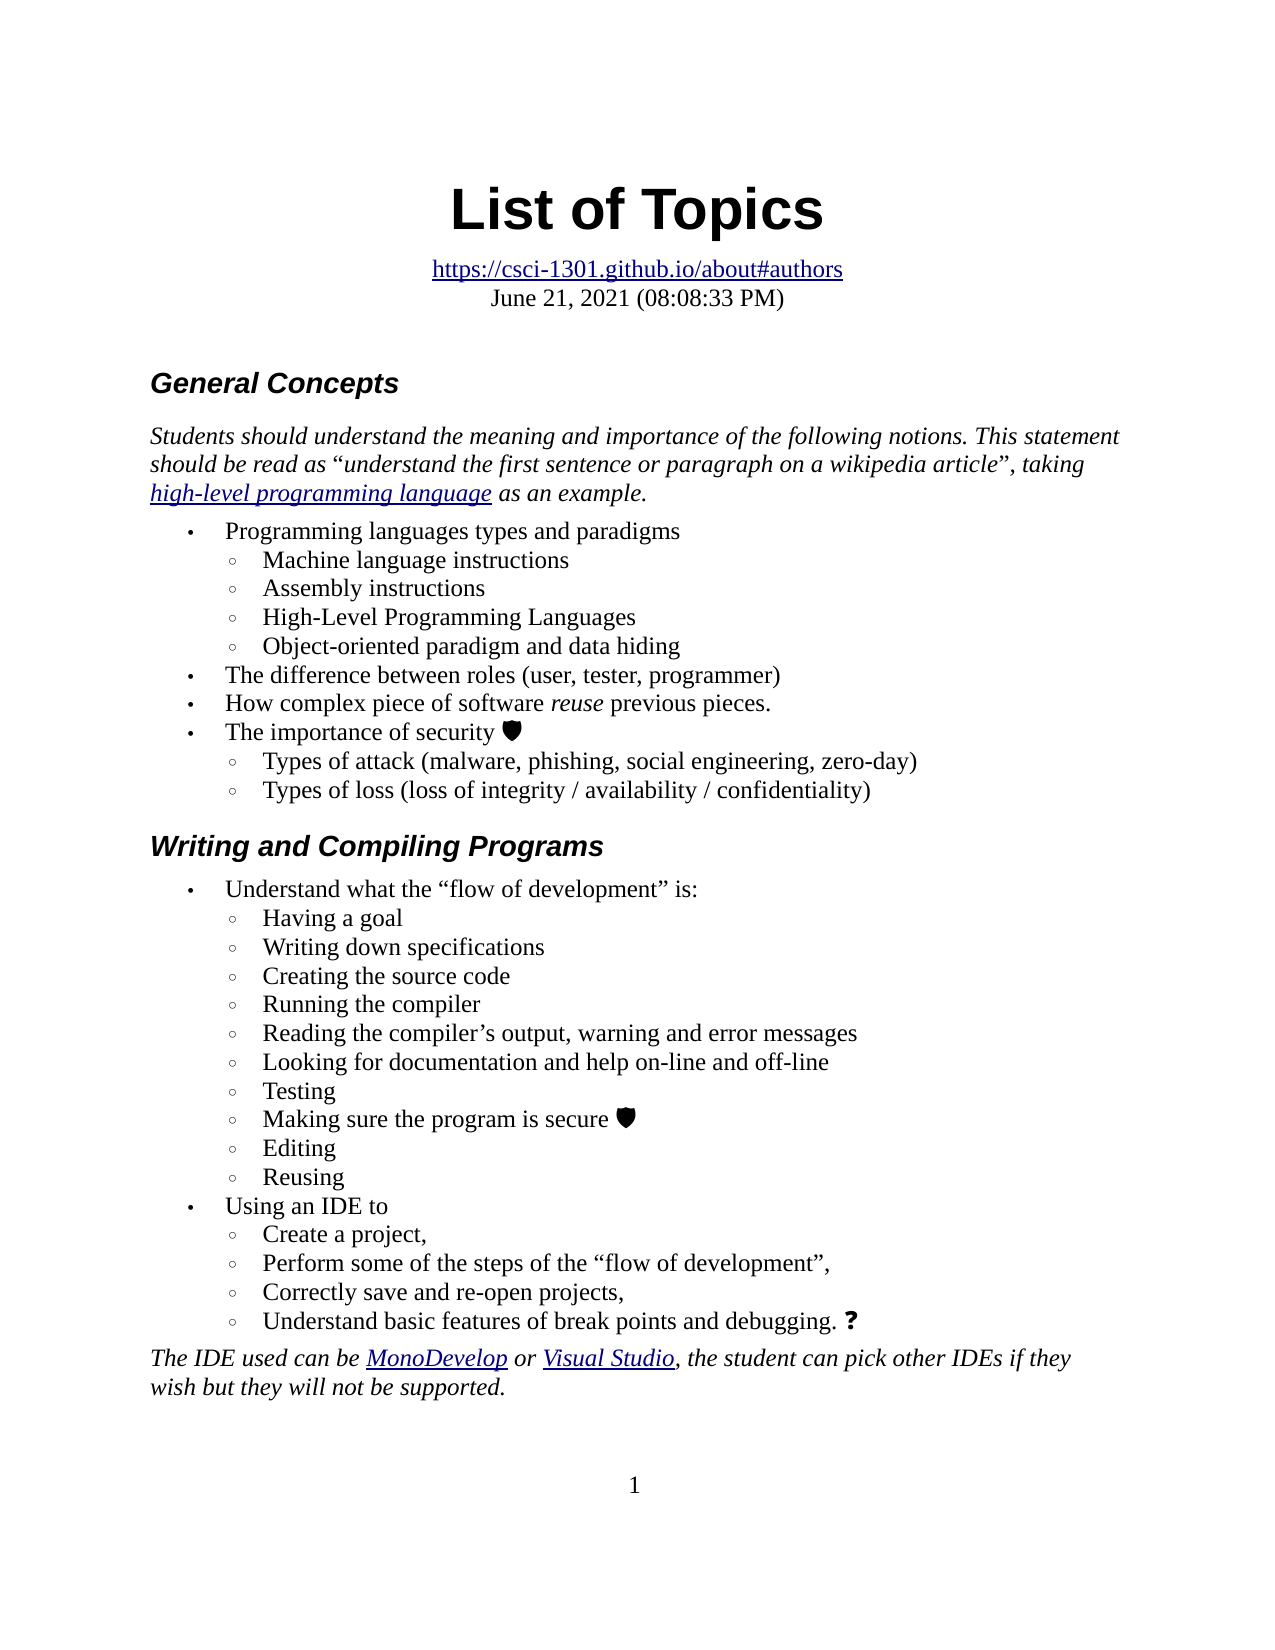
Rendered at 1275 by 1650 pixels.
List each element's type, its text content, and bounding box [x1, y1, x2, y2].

list Testing [225, 1076, 1125, 1104]
subtitle Writing and Compiling Programs [150, 828, 1125, 862]
title List of Topics [150, 175, 1125, 242]
text Students should understand the meaning and importance of the following notions. This statement should be read as “understand the first sentence or paragraph on a wikipedia article”, taking high-level programming language as an example. [150, 421, 1125, 507]
list Types of attack (malware, phishing, social engineering, zero-day) [225, 746, 1125, 775]
list Reusing [225, 1162, 1125, 1191]
text The IDE used can be MonoDevelop or Visual Studio, the student can pick other IDEs if they wish but they will not be supported. [150, 1343, 1125, 1401]
list Editing [225, 1133, 1125, 1162]
list The difference between roles (user, tester, programmer) [187, 660, 1125, 688]
list Reading the compiler’s output, warning and error messages [225, 1018, 1125, 1047]
list Machine language instructions [225, 545, 1125, 573]
text https://csci-1301.github.io/about#authors [150, 254, 1125, 283]
list Having a goal [225, 903, 1125, 932]
list Writing down specifications [225, 932, 1125, 961]
text June 21, 2021 (08:08:33 PM) [150, 283, 1125, 312]
list Object-oriented paradigm and data hiding [225, 631, 1125, 660]
list Programming languages types and paradigms [187, 516, 1125, 545]
list Create a project, [225, 1219, 1125, 1248]
subtitle General Concepts [150, 366, 1125, 399]
list Making sure the program is secure 🛡️ [225, 1104, 1125, 1133]
list Perform some of the steps of the “flow of development”, [225, 1248, 1125, 1277]
list Types of loss (loss of integrity / availability / confidentiality) [225, 775, 1125, 803]
list Understand what the “flow of development” is: [187, 874, 1125, 903]
list Correctly save and re-open projects, [225, 1277, 1125, 1306]
list Understand basic features of break points and debugging. ❓ [225, 1306, 1125, 1334]
list Assembly instructions [225, 573, 1125, 602]
list Creating the source code [225, 961, 1125, 989]
list How complex piece of software reuse previous pieces. [187, 688, 1125, 717]
list The importance of security 🛡️ [187, 717, 1125, 746]
list High-Level Programming Languages [225, 602, 1125, 631]
list Looking for documentation and help on-line and off-line [225, 1047, 1125, 1076]
list Using an IDE to [187, 1191, 1125, 1219]
list Running the compiler [225, 989, 1125, 1018]
